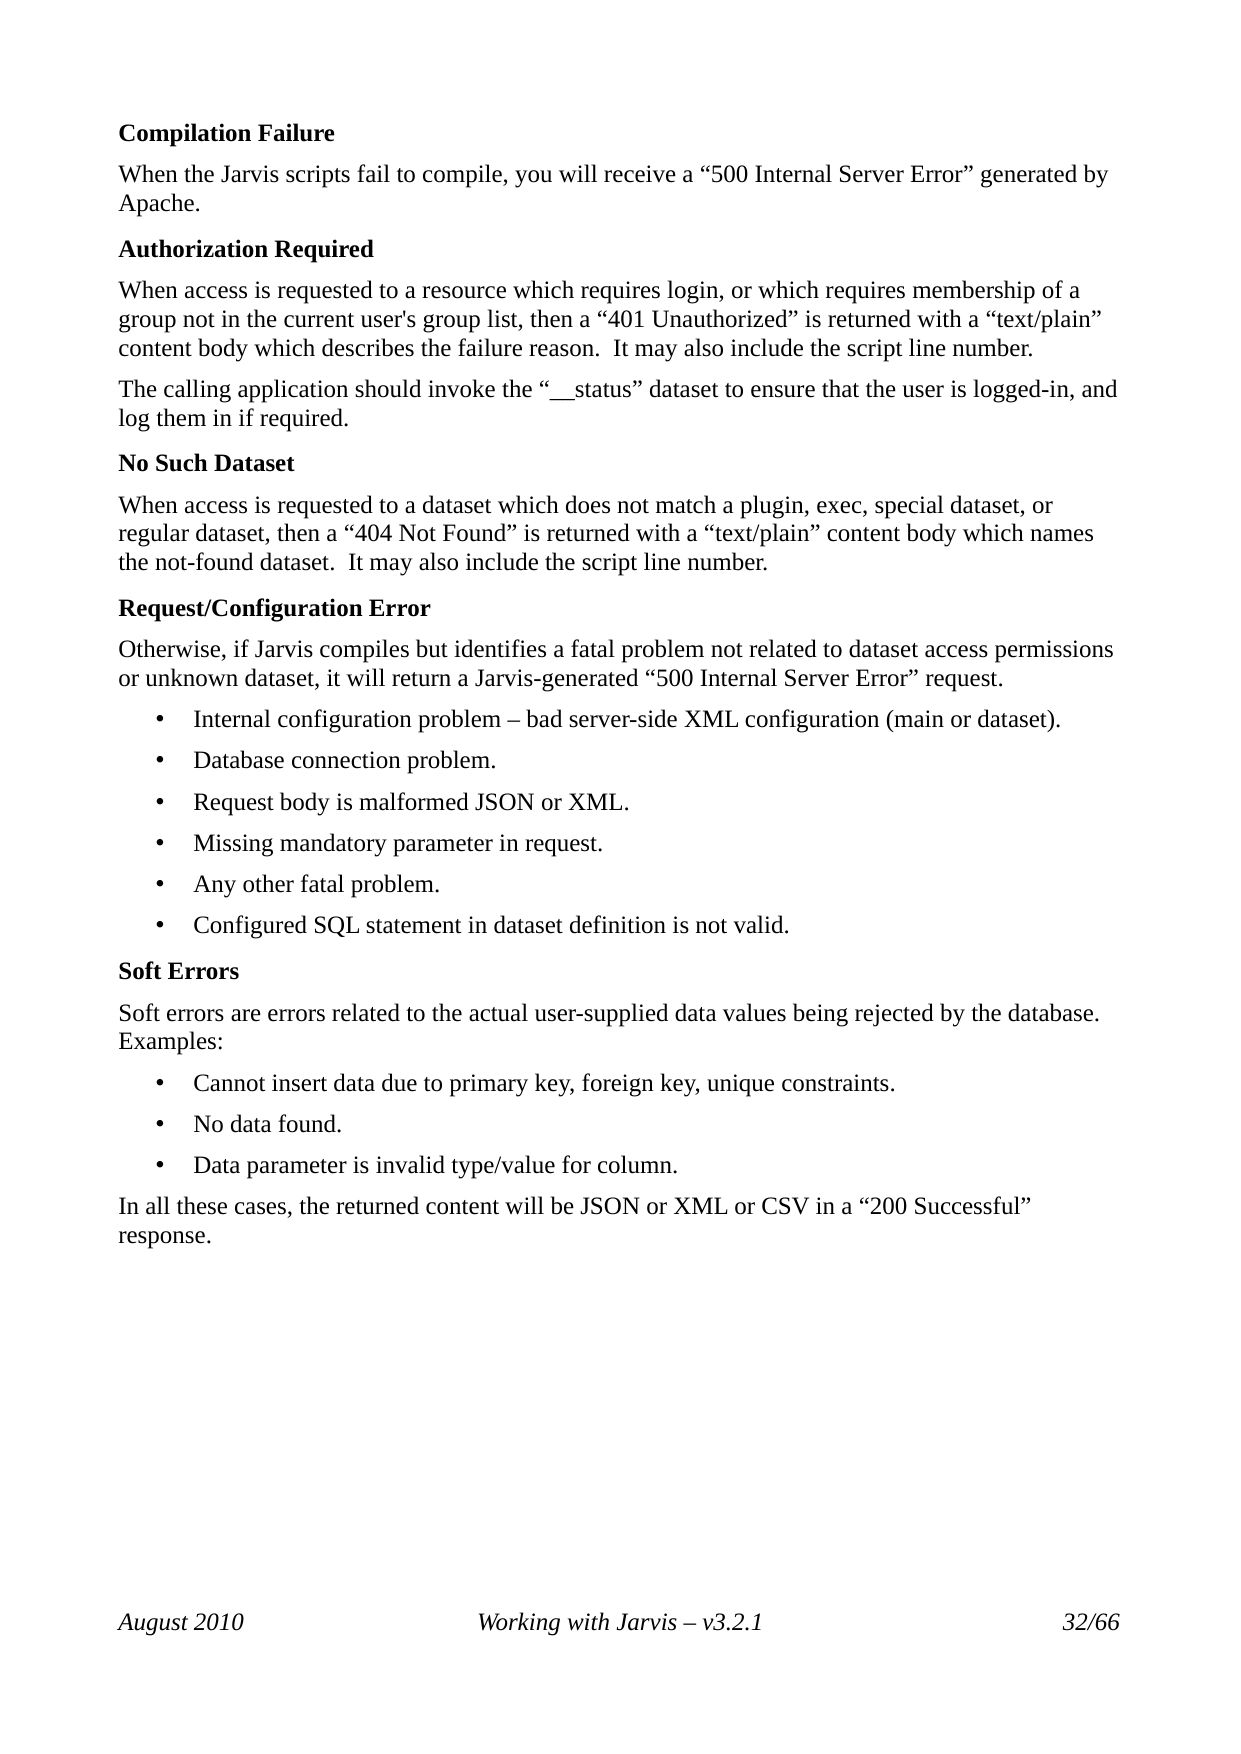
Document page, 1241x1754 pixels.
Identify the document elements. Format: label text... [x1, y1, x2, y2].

list Missing mandatory parameter in request. [156, 828, 1122, 857]
list Data parameter is invalid type/value for column. [156, 1150, 1122, 1179]
subtitle Request/Configuration Error [118, 593, 1122, 622]
list Database connection problem. [156, 746, 1122, 774]
list Any other fatal problem. [156, 869, 1122, 898]
subtitle No Such Dataset [118, 448, 1122, 477]
text Otherwise, if Jarvis compiles but identifies a fatal problem not related to dataset access permissions or unknown dataset, it will return a Jarvis-generated “500 Internal Server Error” request. [118, 634, 1122, 692]
text The calling application should invoke the “__status” dataset to ensure that the user is logged-in, and log them in if required. [118, 374, 1122, 431]
text In all these cases, the returned content will be JSON or XML or CSV in a “200 Successful” response. [118, 1191, 1122, 1249]
text Soft errors are errors related to the actual user-supplied data values being rejected by the database. Examples: [118, 998, 1122, 1055]
text When access is requested to a dataset which does not match a plugin, exec, special dataset, or regular dataset, then a “404 Not Found” is returned with a “text/plain” content body which names the not-found dataset. It may also include the script line number. [118, 490, 1122, 576]
text When the Jarvis scripts fail to compile, you will receive a “500 Internal Server Error” generated by Apache. [118, 159, 1122, 217]
subtitle Compilation Failure [118, 118, 1122, 147]
list Cannot insert data due to primary key, foreign key, unique constraints. [156, 1068, 1122, 1096]
text When access is requested to a resource which requires login, or which requires membership of a group not in the current user's group list, then a “401 Unauthorized” is returned with a “text/plain” content body which describes the failure reason. It may also include the script line number. [118, 275, 1122, 361]
list Request body is malformed JSON or XML. [156, 787, 1122, 816]
list Configured SQL statement in dataset definition is not valid. [156, 911, 1122, 939]
subtitle Authorization Required [118, 234, 1122, 263]
subtitle Soft Errors [118, 956, 1122, 985]
list Internal configuration problem – bad server-side XML configuration (main or dataset). [156, 704, 1122, 733]
list No data found. [156, 1109, 1122, 1138]
